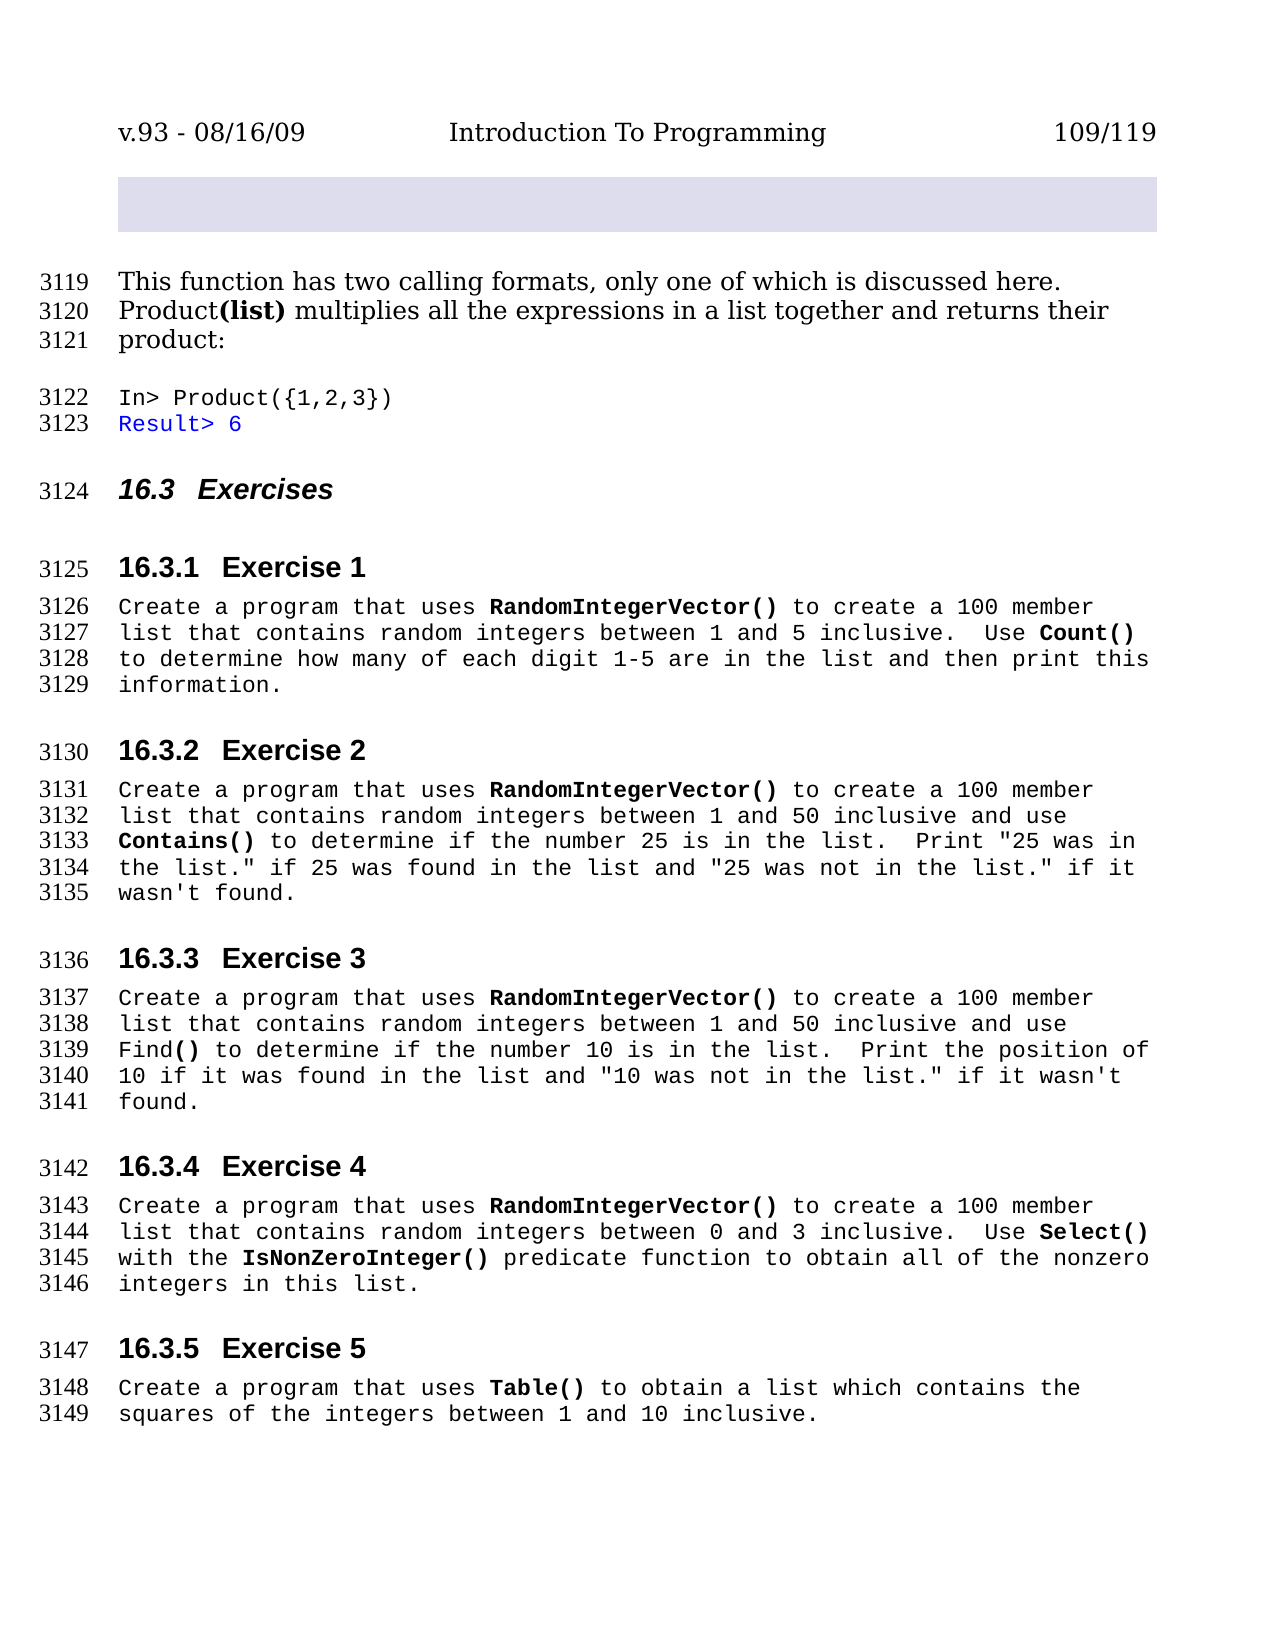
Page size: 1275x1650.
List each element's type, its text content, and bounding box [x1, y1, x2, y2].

text Create a program that uses Table() to obtain a list which contains the squares of the integers between 1 and 10 inclusive. [118, 1377, 1157, 1429]
text Create a program that uses RandomIntegerVector() to create a 100 member list that contains random integers between 1 and 50 inclusive and use Contains() to determine if the number 25 is in the list. Print "25 was in the list." if 25 was found in the list and "25 was not in the list." if it wasn't found. [118, 778, 1157, 908]
subtitle Exercise 1 [118, 550, 1157, 584]
table_header [118, 177, 1157, 232]
text Create a program that uses RandomIntegerVector() to create a 100 member list that contains random integers between 0 and 3 inclusive. Use Select() with the IsNonZeroInteger() predicate function to obtain all of the nonzero integers in this list. [118, 1194, 1157, 1298]
text Create a program that uses RandomIntegerVector() to create a 100 member list that contains random integers between 1 and 5 inclusive. Use Count() to determine how many of each digit 1-5 are in the list and then print this information. [118, 596, 1157, 699]
subtitle Exercise 3 [118, 941, 1157, 974]
subtitle Exercises [118, 472, 1157, 505]
text Create a program that uses RandomIntegerVector() to create a 100 member list that contains random integers between 1 and 50 inclusive and use Find() to determine if the number 10 is in the list. Print the position of 10 if it was found in the list and "10 was not in the list." if it wasn't found. [118, 986, 1157, 1116]
subtitle Exercise 4 [118, 1149, 1157, 1182]
text This function has two calling formats, only one of which is discussed here. Product(list) multiplies all the expressions in a list together and returns their product: [118, 267, 1157, 355]
text In> Product({1,2,3}) [118, 387, 1157, 413]
subtitle Exercise 5 [118, 1331, 1157, 1365]
subtitle Exercise 2 [118, 732, 1157, 766]
text Result> 6 [118, 413, 1157, 439]
